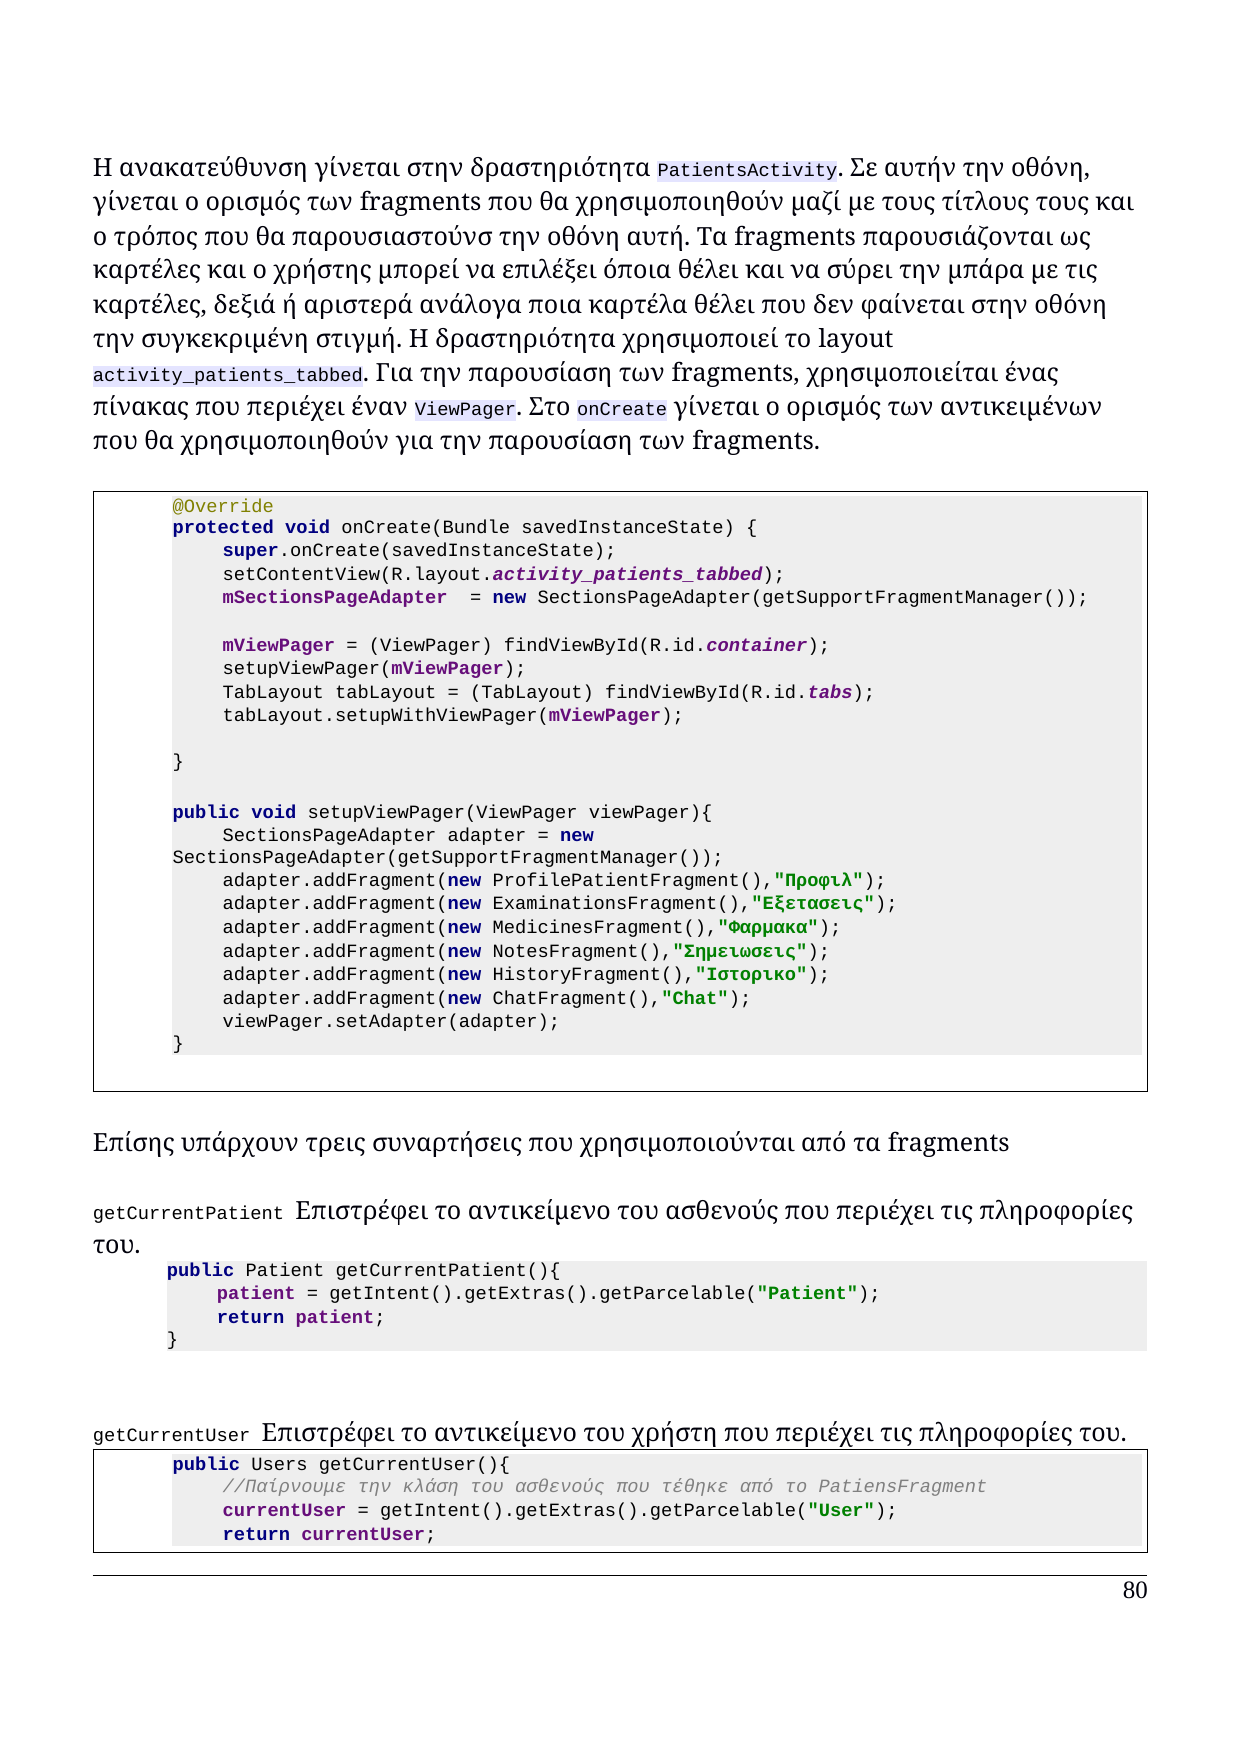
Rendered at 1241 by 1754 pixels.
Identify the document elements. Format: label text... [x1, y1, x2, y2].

table_header public Users getCurrentUser(){ //Παίρνουμε την κλάση του ασθενούς που τέθηκε από το PatiensFragment currentUser = getIntent().getExtras().getParcelable("User"); return currentUser; [94, 1450, 1147, 1552]
table_header @Override protected void onCreate(Bundle savedInstanceState) { super.onCreate(savedInstanceState); setContentView(R.layout.activity_patients_tabbed); mSectionsPageAdapter = new SectionsPageAdapter(getSupportFragmentManager()); mViewPager = (ViewPager) findViewById(R.id.container); setupViewPager(mViewPager); TabLayout tabLayout = (TabLayout) findViewById(R.id.tabs); tabLayout.setupWithViewPager(mViewPager); } public void setupViewPager(ViewPager viewPager){ SectionsPageAdapter adapter = new SectionsPageAdapter(getSupportFragmentManager()); adapter.addFragment(new ProfilePatientFragment(),"Προφιλ"); adapter.addFragment(new ΕxaminationsFragment(),"Εξετασεις"); adapter.addFragment(new MedicinesFragment(),"Φαρμακα"); adapter.addFragment(new NotesFragment(),"Σημειωσεις"); adapter.addFragment(new HistoryFragment(),"Ιστορικο"); adapter.addFragment(new ChatFragment(),"Chat"); viewPager.setAdapter(adapter); } [94, 492, 1147, 1091]
text Επίσης υπάρχουν τρεις συναρτήσεις που χρησιμοποιούνται από τα fragments [93, 1125, 1147, 1159]
text getCurrentPatient Επιστρέφει το αντικείμενο του ασθενούς που περιέχει τις πληροφορίες του. [93, 1193, 1147, 1261]
text getCurrentUser Επιστρέφει το αντικείμενο του χρήστη που περιέχει τις πληροφορίες του. [93, 1414, 1147, 1448]
table_header public Patient getCurrentPatient(){ patient = getIntent().getExtras().getParcelable("Patient"); return patient; } [93, 1261, 1147, 1380]
text Η ανακατεύθυνση γίνεται στην δραστηριότητα PatientsActivity. Σε αυτήν την οθόνη, γίνεται ο ορισμός των fragments που θα χρησιμοποιηθούν μαζί με τους τίτλους τους και ο τρόπος που θα παρουσιαστούνσ την οθόνη αυτή. Τα fragments παρουσιάζονται ως καρτέλες και ο χρήστης μπορεί να επιλέξει όποια θέλει και να σύρει την μπάρα με τις καρτέλες, δεξιά ή αριστερά ανάλογα ποια καρτέλα θέλει που δεν φαίνεται στην οθόνη την συγκεκριμένη στιγμή. Η δραστηριότητα χρησιμοποιεί το layout activity_patients_tabbed. Για την παρουσίαση των fragments, χρησιμοποιείται ένας πίνακας που περιέχει έναν ViewPager. Στο onCreate γίνεται ο ορισμός των αντικειμένων που θα χρησιμοποιηθούν για την παρουσίαση των fragments. [93, 150, 1147, 457]
